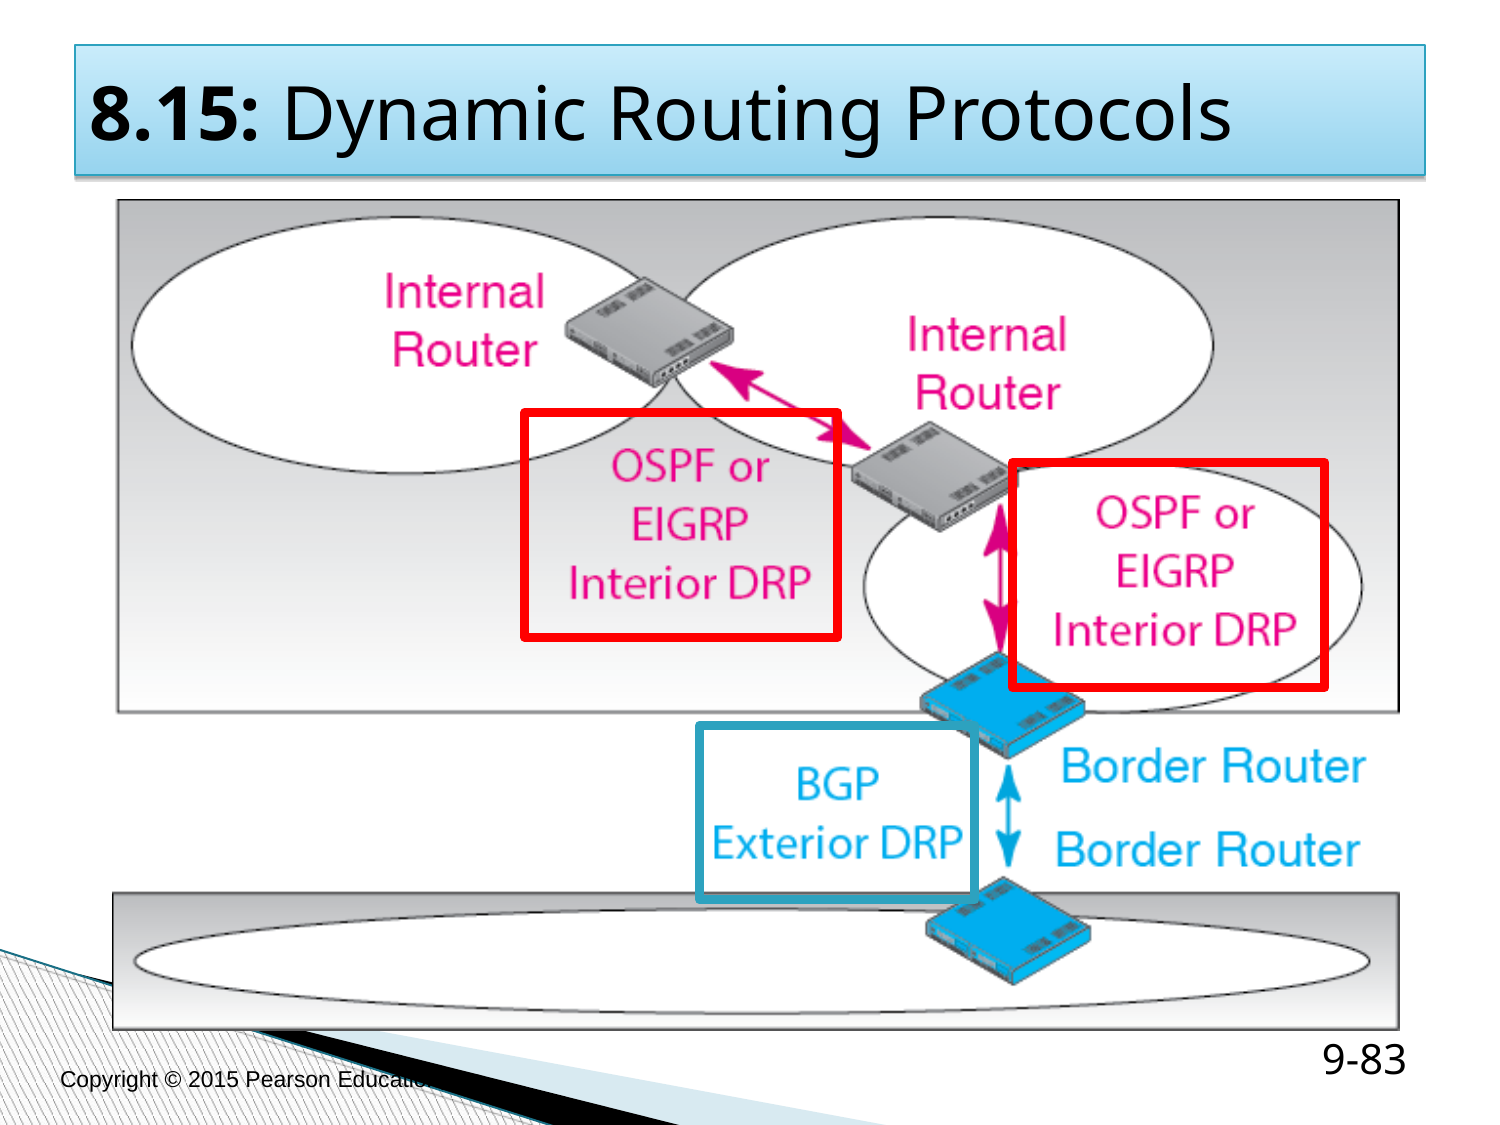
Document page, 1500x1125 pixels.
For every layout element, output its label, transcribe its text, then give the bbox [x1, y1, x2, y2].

footer Copyright © 2015 Pearson Education, Inc. [37, 1050, 513, 1100]
slide_number 9-<number> [1287, 1037, 1423, 1098]
picture [0, 199, 1400, 1125]
title 8.15: Dynamic Routing Protocols [75, 45, 1425, 175]
